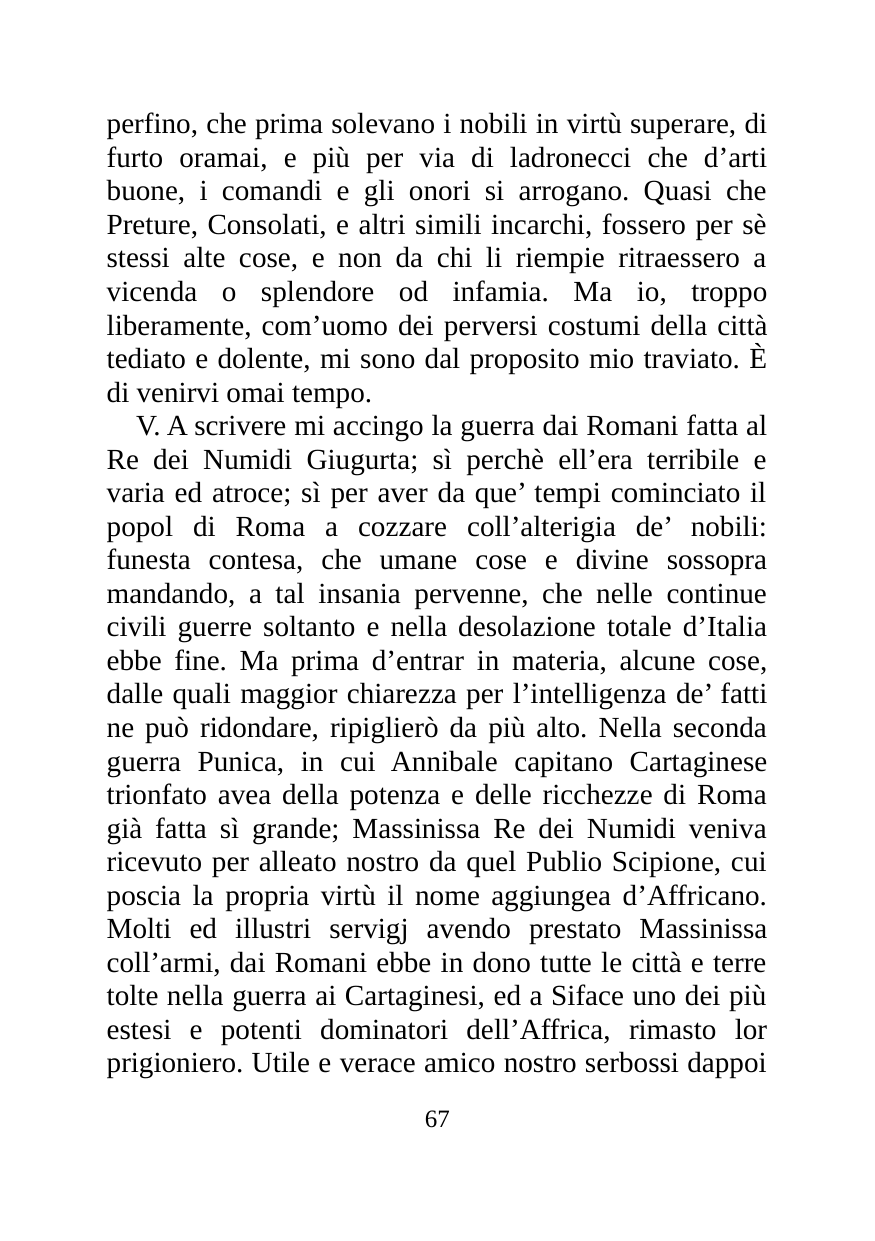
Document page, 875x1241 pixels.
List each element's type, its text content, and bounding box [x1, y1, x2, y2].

text perfino, che prima solevano i nobili in virtù superare, di furto oramai, e più per via di ladronecci che d’arti buone, i comandi e gli onori si arrogano. Quasi che Preture, Consolati, e altri simili incarchi, fossero per sè stessi alte cose, e non da chi li riempie ritraessero a vicenda o splendore od infamia. Ma io, troppo liberamente, com’uomo dei perversi costumi della città tediato e dolente, mi sono dal proposito mio traviato. È di venirvi omai tempo. [106, 106, 768, 408]
text V. A scrivere mi accingo la guerra dai Romani fatta al Re dei Numidi Giugurta; sì perchè ell’era terribile e varia ed atroce; sì per aver da que’ tempi cominciato il popol di Roma a cozzare coll’alterigia de’ nobili: funesta contesa, che umane cose e divine sossopra mandando, a tal insania pervenne, che nelle continue civili guerre soltanto e nella desolazione totale d’Italia ebbe fine. Ma prima d’entrar in materia, alcune cose, dalle quali maggior chiarezza per l’intelligenza de’ fatti ne può ridondare, ripiglierò da più alto. Nella seconda guerra Punica, in cui Annibale capitano Cartaginese trionfato avea della potenza e delle ricchezze di Roma già fatta sì grande; Massinissa Re dei Numidi veniva ricevuto per alleato nostro da quel Publio Scipione, cui poscia la propria virtù il nome aggiungea d’Affricano. Molti ed illustri servigj avendo prestato Massinissa coll’armi, dai Romani ebbe in dono tutte le città e terre tolte nella guerra ai Cartaginesi, ed a Siface uno dei più estesi e potenti dominatori dell’Affrica, rimasto lor prigioniero. Utile e verace amico nostro serbossi dappoi [106, 408, 768, 1079]
